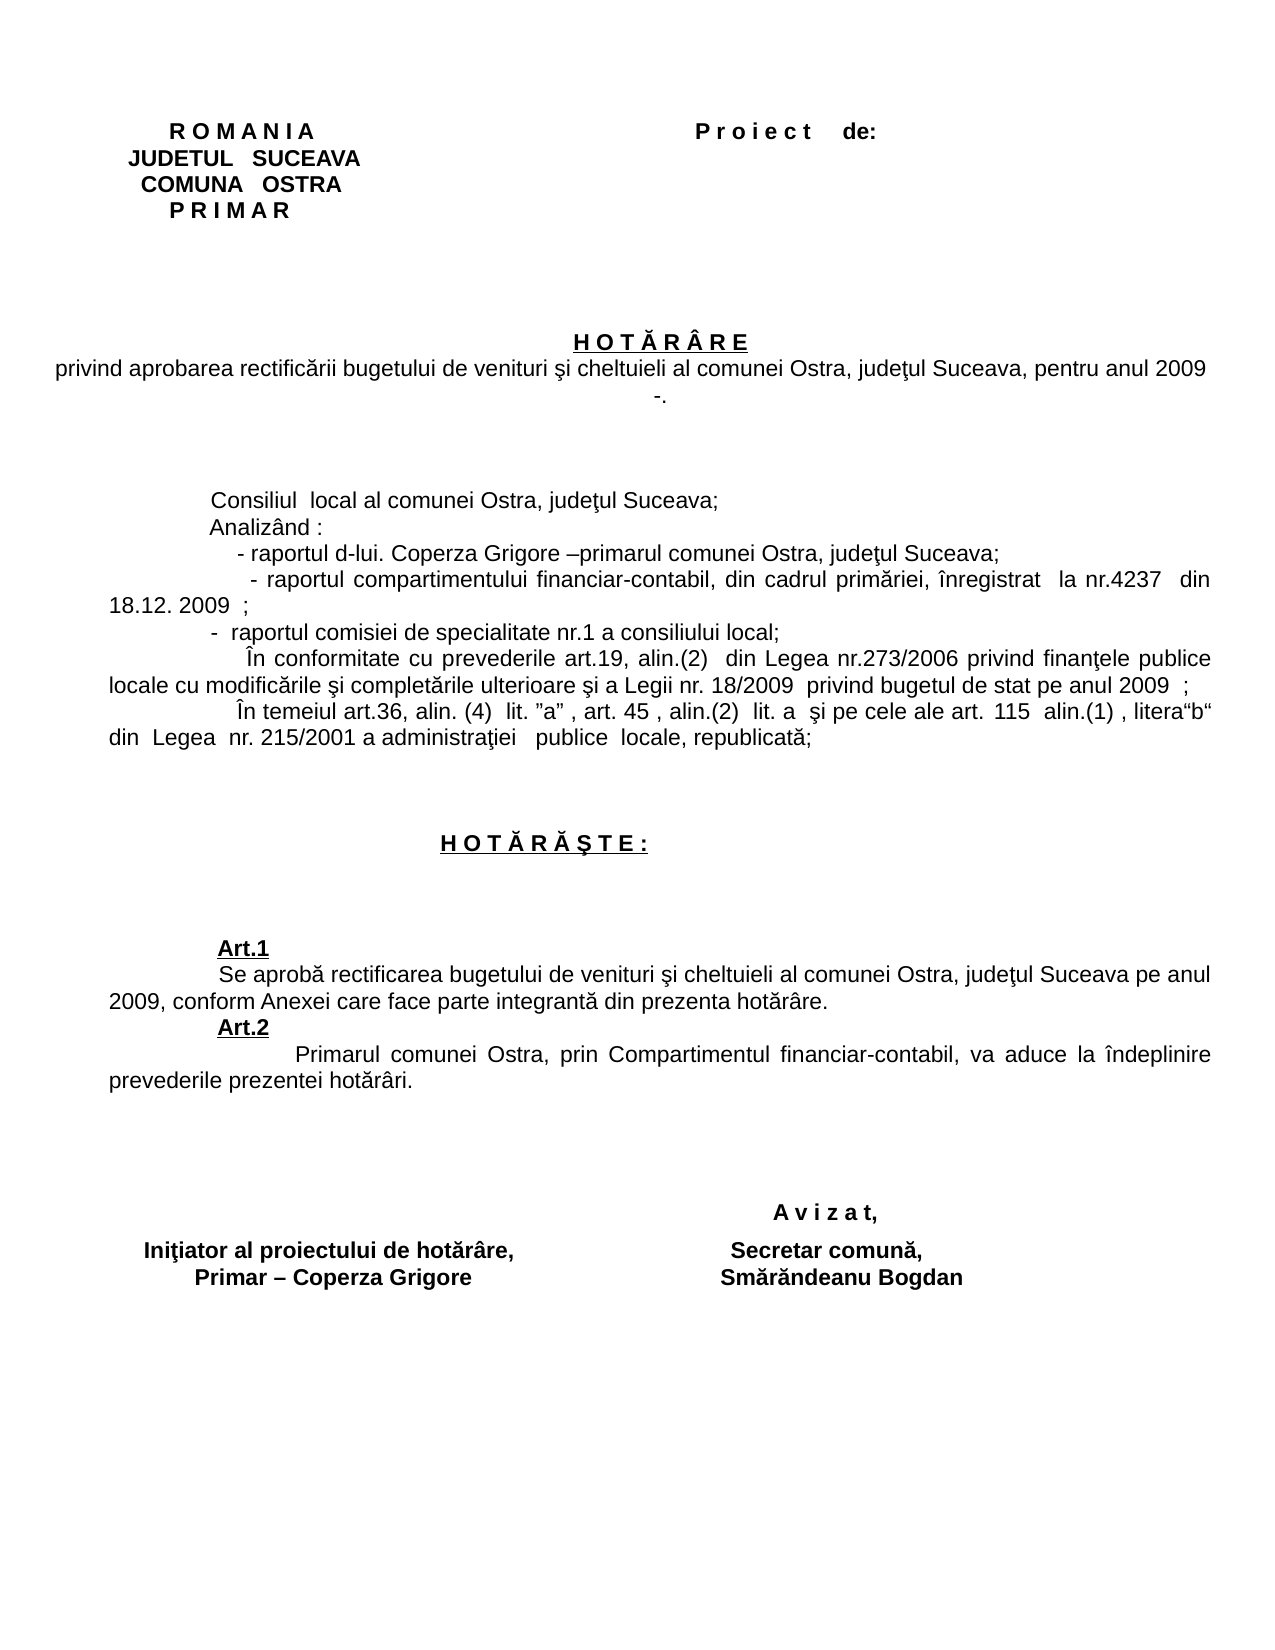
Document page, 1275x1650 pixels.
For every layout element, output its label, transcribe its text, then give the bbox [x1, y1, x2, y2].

text - raportul d-lui. Coperza Grigore –primarul comunei Ostra, judeţul Suceava; [109, 540, 1212, 566]
subtitle R O M A N I A P r o i e c t de: [44, 118, 1212, 144]
text P R I M A R [74, 197, 1212, 223]
text Primar – Coperza Grigore Smărăndeanu Bogdan [118, 1264, 1212, 1290]
text Analizând : [109, 513, 1212, 540]
text Primarul comunei Ostra, prin Compartimentul financiar-contabil, va aduce la îndeplinire prevederile prezentei hotărâri. [109, 1041, 1212, 1093]
text - raportul compartimentului financiar-contabil, din cadrul primăriei, înregistrat la nr.4237 din 18.12. 2009 ; [109, 566, 1212, 619]
text Art.2 [109, 1014, 1212, 1041]
text Se aprobă rectificarea bugetului de venituri şi cheltuieli al comunei Ostra, judeţul Suceava pe anul 2009, conform Anexei care face parte integrantă din prezenta hotărâre. [109, 961, 1212, 1014]
text privind aprobarea rectificării bugetului de venituri şi cheltuieli al comunei Ostra, judeţul Suceava, pentru anul 2009 -. [50, 355, 1212, 408]
text În conformitate cu prevederile art.19, alin.(2) din Legea nr.273/2006 privind finanţele publice locale cu modificările şi completările ulterioare şi a Legii nr. 18/2009 privind bugetul de stat pe anul 2009 ; [109, 645, 1212, 698]
text În temeiul art.36, alin. (4) lit. ”a” , art. 45 , alin.(2) lit. a şi pe cele ale art. 115 alin.(1) , litera“b“ din Legea nr. 215/2001 a administraţiei publice locale, republicată; [109, 698, 1212, 751]
text Art.1 [109, 935, 1212, 961]
text A v i z a t, [118, 1199, 1212, 1225]
subtitle JUDETUL SUCEAVA [109, 144, 1212, 171]
text Consiliul local al comunei Ostra, judeţul Suceava; [109, 487, 1212, 513]
text - raportul comisiei de specialitate nr.1 a consiliului local; [109, 619, 1212, 645]
text Iniţiator al proiectului de hotărâre, Secretar comună, [118, 1237, 1212, 1264]
text H O T Ă R Ă Ş T E : [109, 830, 1212, 856]
text H O T Ă R Â R E [109, 329, 1212, 355]
subtitle COMUNA OSTRA [109, 171, 1212, 197]
